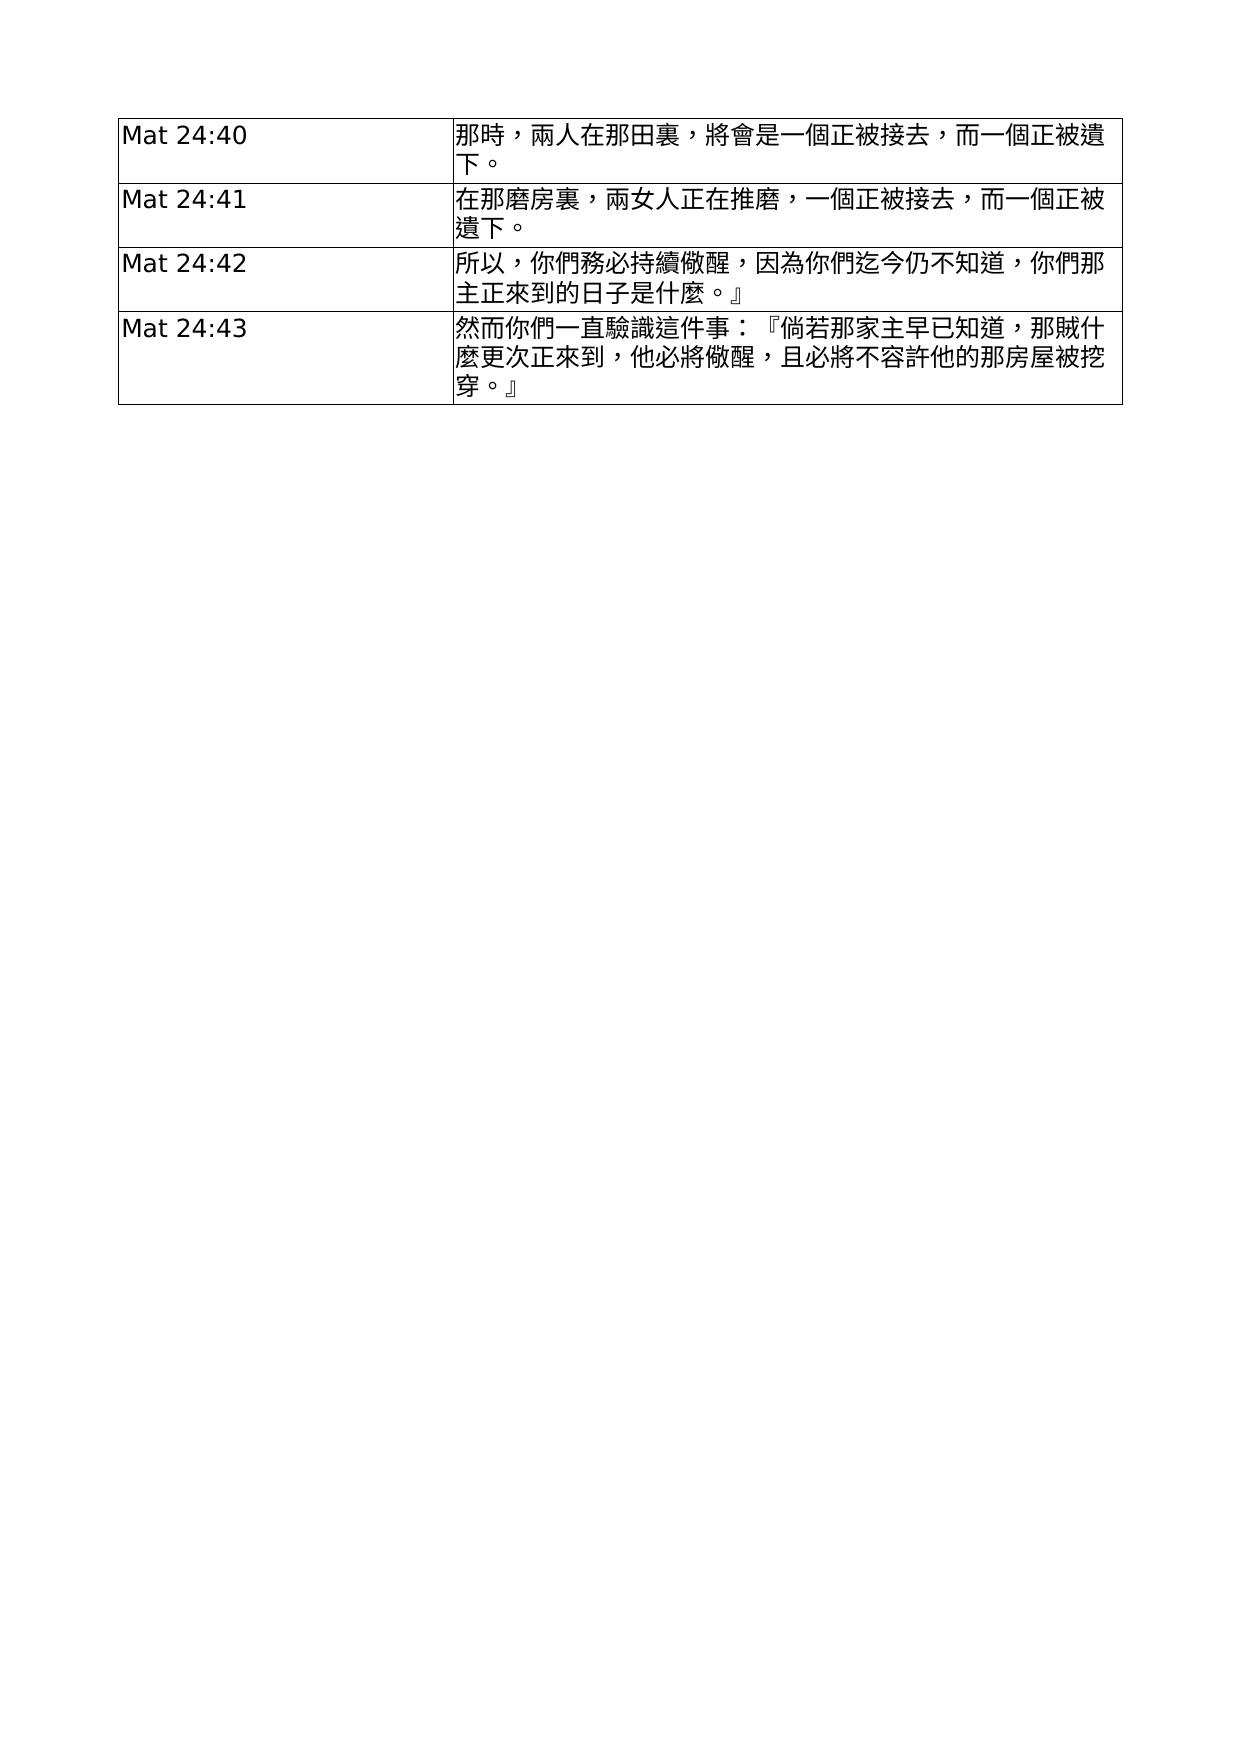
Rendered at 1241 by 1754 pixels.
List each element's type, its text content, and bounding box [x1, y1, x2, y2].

table_cell Mat 24:42 [119, 248, 453, 311]
table_cell Mat 24:43 [119, 312, 453, 404]
table_cell 在那磨房裏，兩女人正在推磨，一個正被接去，而一個正被遺下。 [454, 184, 1122, 247]
table_cell Mat 24:41 [119, 184, 453, 247]
table_cell 所以，你們務必持續儆醒，因為你們迄今仍不知道，你們那主正來到的日子是什麼。』 [454, 248, 1122, 311]
table_cell Mat 24:40 [119, 119, 453, 182]
table_cell 那時，兩人在那田裏，將會是一個正被接去，而一個正被遺下。 [454, 119, 1122, 182]
table_cell 然而你們一直驗識這件事：『倘若那家主早已知道，那賊什麼更次正來到，他必將儆醒，且必將不容許他的那房屋被挖穿。』 [454, 312, 1122, 404]
